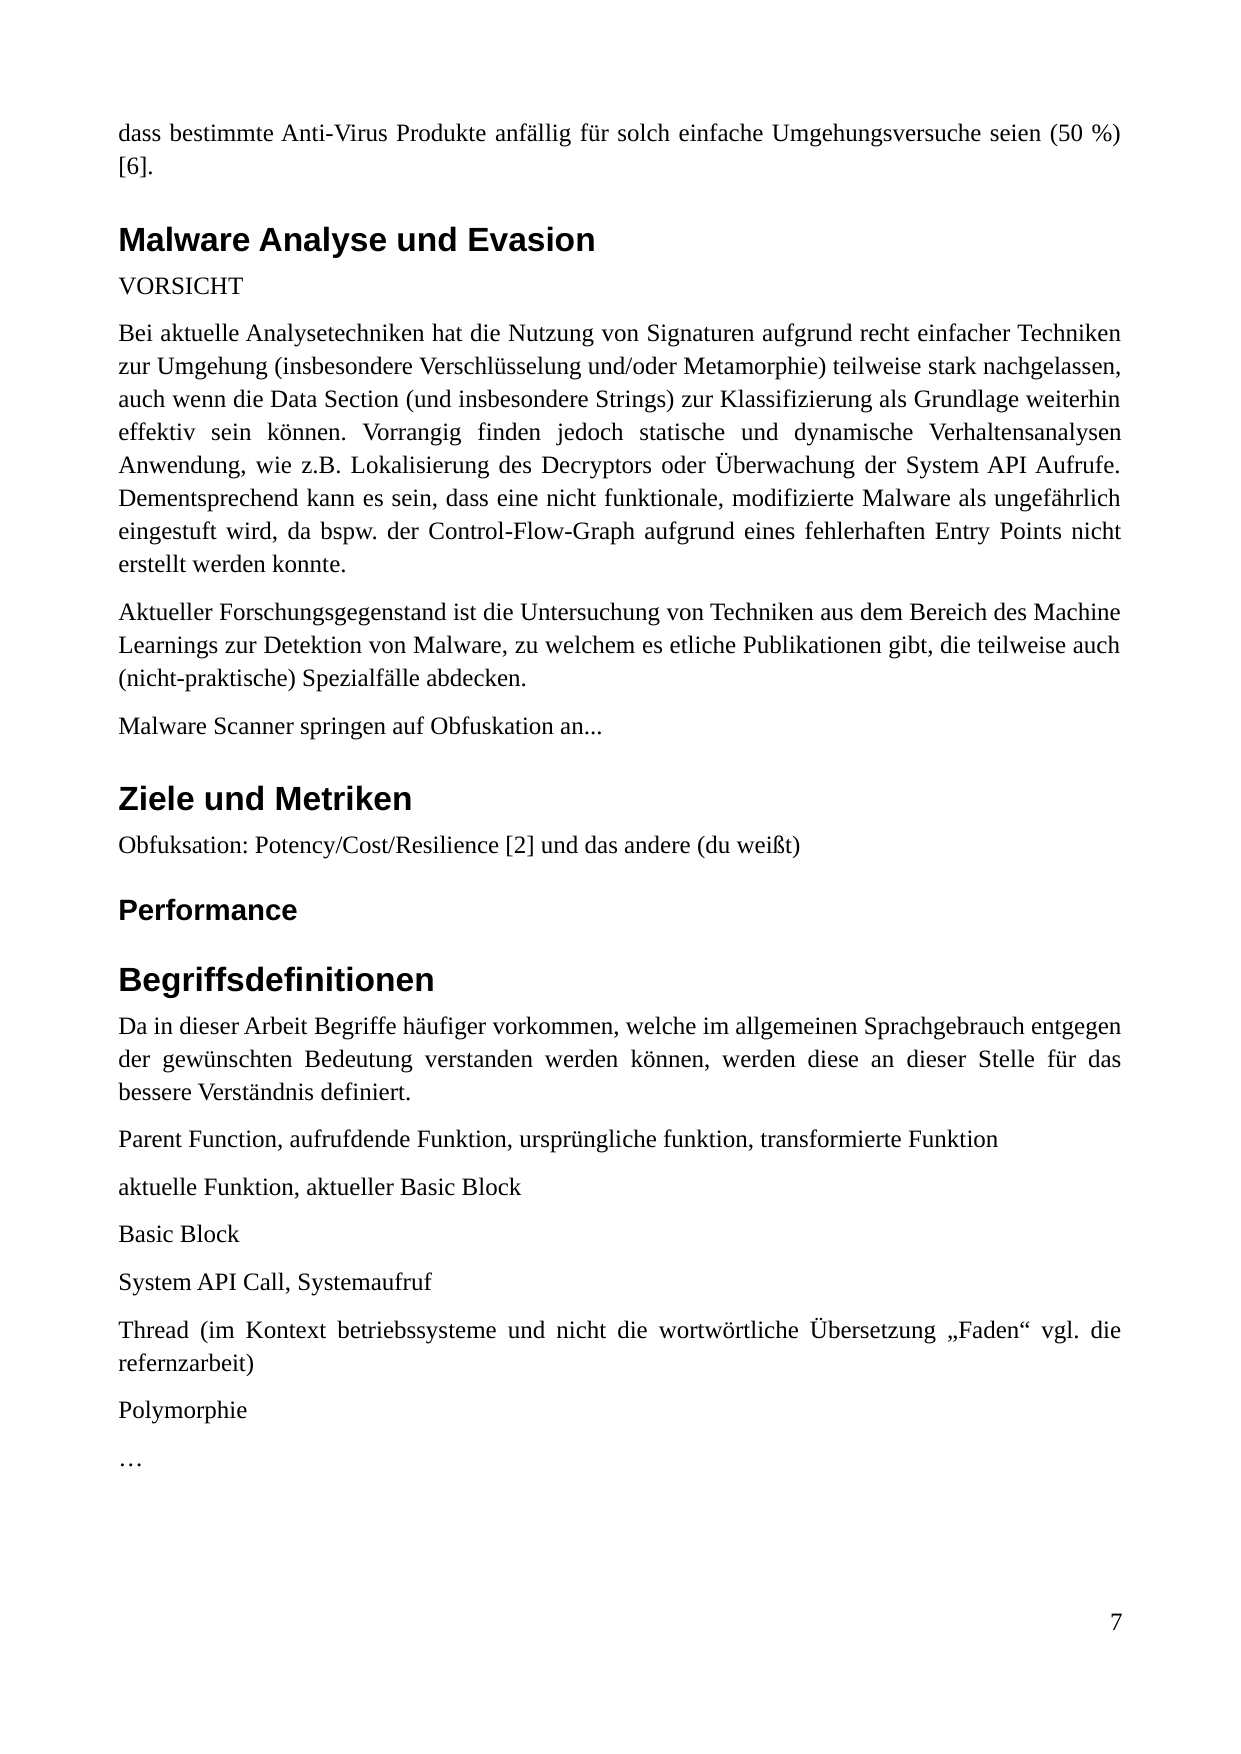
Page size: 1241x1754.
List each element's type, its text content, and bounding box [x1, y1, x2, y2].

text Malware Scanner springen auf Obfuskation an... [118, 711, 1122, 739]
subtitle Ziele und Metriken [118, 779, 1122, 818]
text Polymorphie [118, 1395, 1122, 1424]
text VORSICHT [118, 271, 1122, 299]
subtitle Malware Analyse und Evasion [118, 219, 1122, 258]
text aktuelle Funktion, aktueller Basic Block [118, 1172, 1122, 1201]
text Basic Block [118, 1219, 1122, 1248]
text Bei aktuelle Analysetechniken hat die Nutzung von Signaturen aufgrund recht einfacher Techniken zur Umgehung (insbesondere Verschlüsselung und/oder Metamorphie) teilweise stark nachgelassen, auch wenn die Data Section (und insbesondere Strings) zur Klassifizierung als Grundlage weiterhin effektiv sein können. Vorrangig finden jedoch statische und dynamische Verhaltensanalysen Anwendung, wie z.B. Lokalisierung des Decryptors oder Überwachung der System API Aufrufe. Dementsprechend kann es sein, dass eine nicht funktionale, modifizierte Malware als ungefährlich eingestuft wird, da bspw. der Control-Flow-Graph aufgrund eines fehlerhaften Entry Points nicht erstellt werden konnte. [118, 318, 1122, 578]
subtitle Begriffsdefinitionen [118, 959, 1122, 998]
text … [118, 1443, 1122, 1472]
text Thread (im Kontext betriebssysteme und nicht die wortwörtliche Übersetzung „Faden“ vgl. die refernzarbeit) [118, 1315, 1122, 1377]
text System API Call, Systemaufruf [118, 1267, 1122, 1296]
text Parent Function, aufrufdende Funktion, ursprüngliche funktion, transformierte Funktion [118, 1124, 1122, 1153]
text dass bestimmte Anti-Virus Produkte anfällig für solch einfache Umgehungsversuche seien (50 %) [6]. [118, 118, 1122, 180]
text Da in dieser Arbeit Begriffe häufiger vorkommen, welche im allgemeinen Sprachgebrauch entgegen der gewünschten Bedeutung verstanden werden können, werden diese an dieser Stelle für das bessere Verständnis definiert. [118, 1011, 1122, 1106]
subtitle Performance [118, 892, 1122, 926]
text Obfuksation: Potency/Cost/Resilience [2] und das andere (du weißt) [118, 830, 1122, 859]
text Aktueller Forschungsgegenstand ist die Untersuchung von Techniken aus dem Bereich des Machine Learnings zur Detektion von Malware, zu welchem es etliche Publikationen gibt, die teilweise auch (nicht-praktische) Spezialfälle abdecken. [118, 597, 1122, 692]
